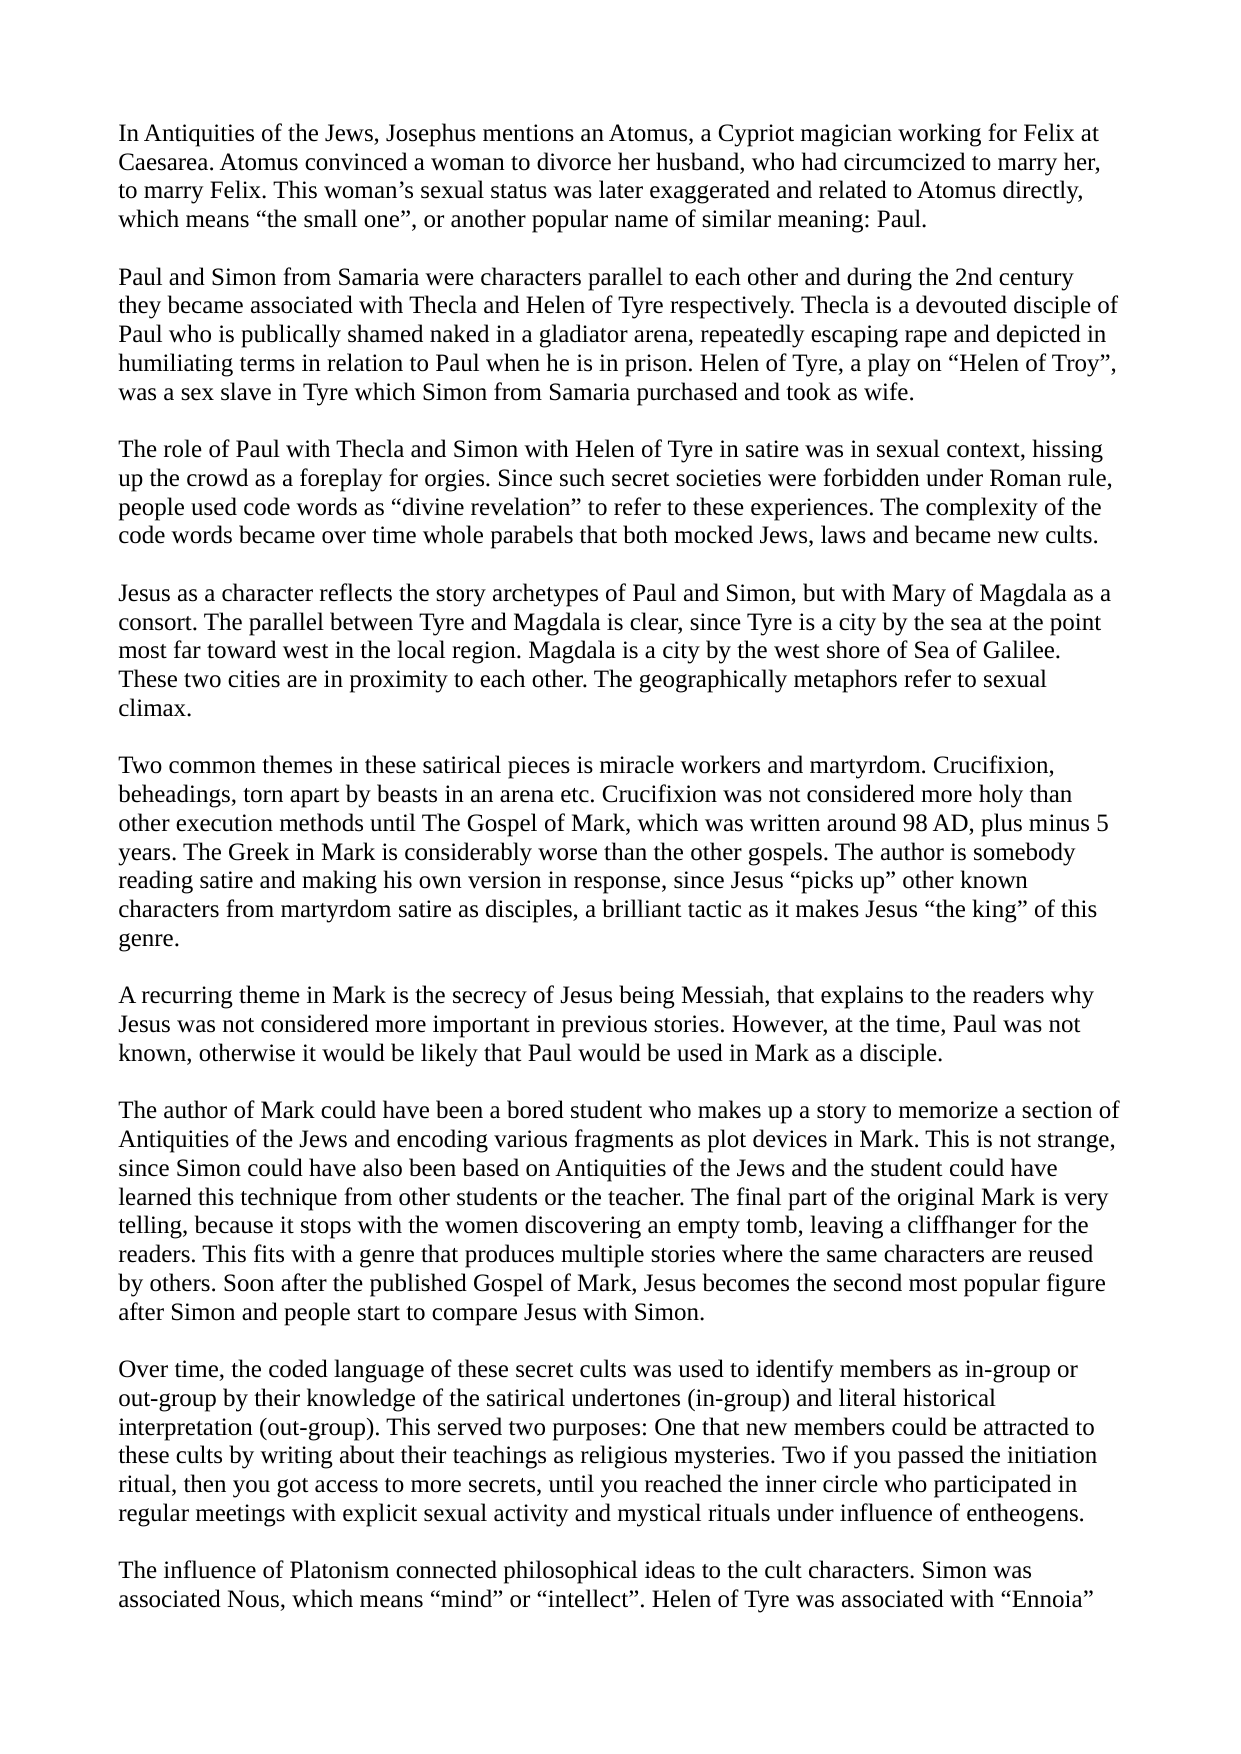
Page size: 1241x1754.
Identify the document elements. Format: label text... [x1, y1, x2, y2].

text Over time, the coded language of these secret cults was used to identify members as in-group or out-group by their knowledge of the satirical undertones (in-group) and literal historical interpretation (out-group). This served two purposes: One that new members could be attracted to these cults by writing about their teachings as religious mysteries. Two if you passed the initiation ritual, then you got access to more secrets, until you reached the inner circle who participated in regular meetings with explicit sexual activity and mystical rituals under influence of entheogens. [118, 1354, 1122, 1527]
text In Antiquities of the Jews, Josephus mentions an Atomus, a Cypriot magician working for Felix at Caesarea. Atomus convinced a woman to divorce her husband, who had circumcized to marry her, to marry Felix. This woman’s sexual status was later exaggerated and related to Atomus directly, which means “the small one”, or another popular name of similar meaning: Paul. [118, 118, 1122, 233]
text The role of Paul with Thecla and Simon with Helen of Tyre in satire was in sexual context, hissing up the crowd as a foreplay for orgies. Since such secret societies were forbidden under Roman rule, people used code words as “divine revelation” to refer to these experiences. The complexity of the code words became over time whole parabels that both mocked Jews, laws and became new cults. [118, 434, 1122, 549]
text Two common themes in these satirical pieces is miracle workers and martyrdom. Crucifixion, beheadings, torn apart by beasts in an arena etc. Crucifixion was not considered more holy than other execution methods until The Gospel of Mark, which was written around 98 AD, plus minus 5 years. The Greek in Mark is considerably worse than the other gospels. The author is somebody reading satire and making his own version in response, since Jesus “picks up” other known characters from martyrdom satire as disciples, a brilliant tactic as it makes Jesus “the king” of this genre. [118, 751, 1122, 952]
text Paul and Simon from Samaria were characters parallel to each other and during the 2nd century they became associated with Thecla and Helen of Tyre respectively. Thecla is a devouted disciple of Paul who is publically shamed naked in a gladiator arena, repeatedly escaping rape and depicted in humiliating terms in relation to Paul when he is in prison. Helen of Tyre, a play on “Helen of Troy”, was a sex slave in Tyre which Simon from Samaria purchased and took as wife. [118, 262, 1122, 406]
text Jesus as a character reflects the story archetypes of Paul and Simon, but with Mary of Magdala as a consort. The parallel between Tyre and Magdala is clear, since Tyre is a city by the sea at the point most far toward west in the local region. Magdala is a city by the west shore of Sea of Galilee. These two cities are in proximity to each other. The geographically metaphors refer to sexual climax. [118, 578, 1122, 722]
text The influence of Platonism connected philosophical ideas to the cult characters. Simon was associated Nous, which means “mind” or “intellect”. Helen of Tyre was associated with “Ennoia” [118, 1556, 1122, 1613]
text A recurring theme in Mark is the secrecy of Jesus being Messiah, that explains to the readers why Jesus was not considered more important in previous stories. However, at the time, Paul was not known, otherwise it would be likely that Paul would be used in Mark as a disciple. [118, 981, 1122, 1067]
text The author of Mark could have been a bored student who makes up a story to memorize a section of Antiquities of the Jews and encoding various fragments as plot devices in Mark. This is not strange, since Simon could have also been based on Antiquities of the Jews and the student could have learned this technique from other students or the teacher. The final part of the original Mark is very telling, because it stops with the women discovering an empty tomb, leaving a cliffhanger for the readers. This fits with a genre that produces multiple stories where the same characters are reused by others. Soon after the published Gospel of Mark, Jesus becomes the second most popular figure after Simon and people start to compare Jesus with Simon. [118, 1096, 1122, 1326]
